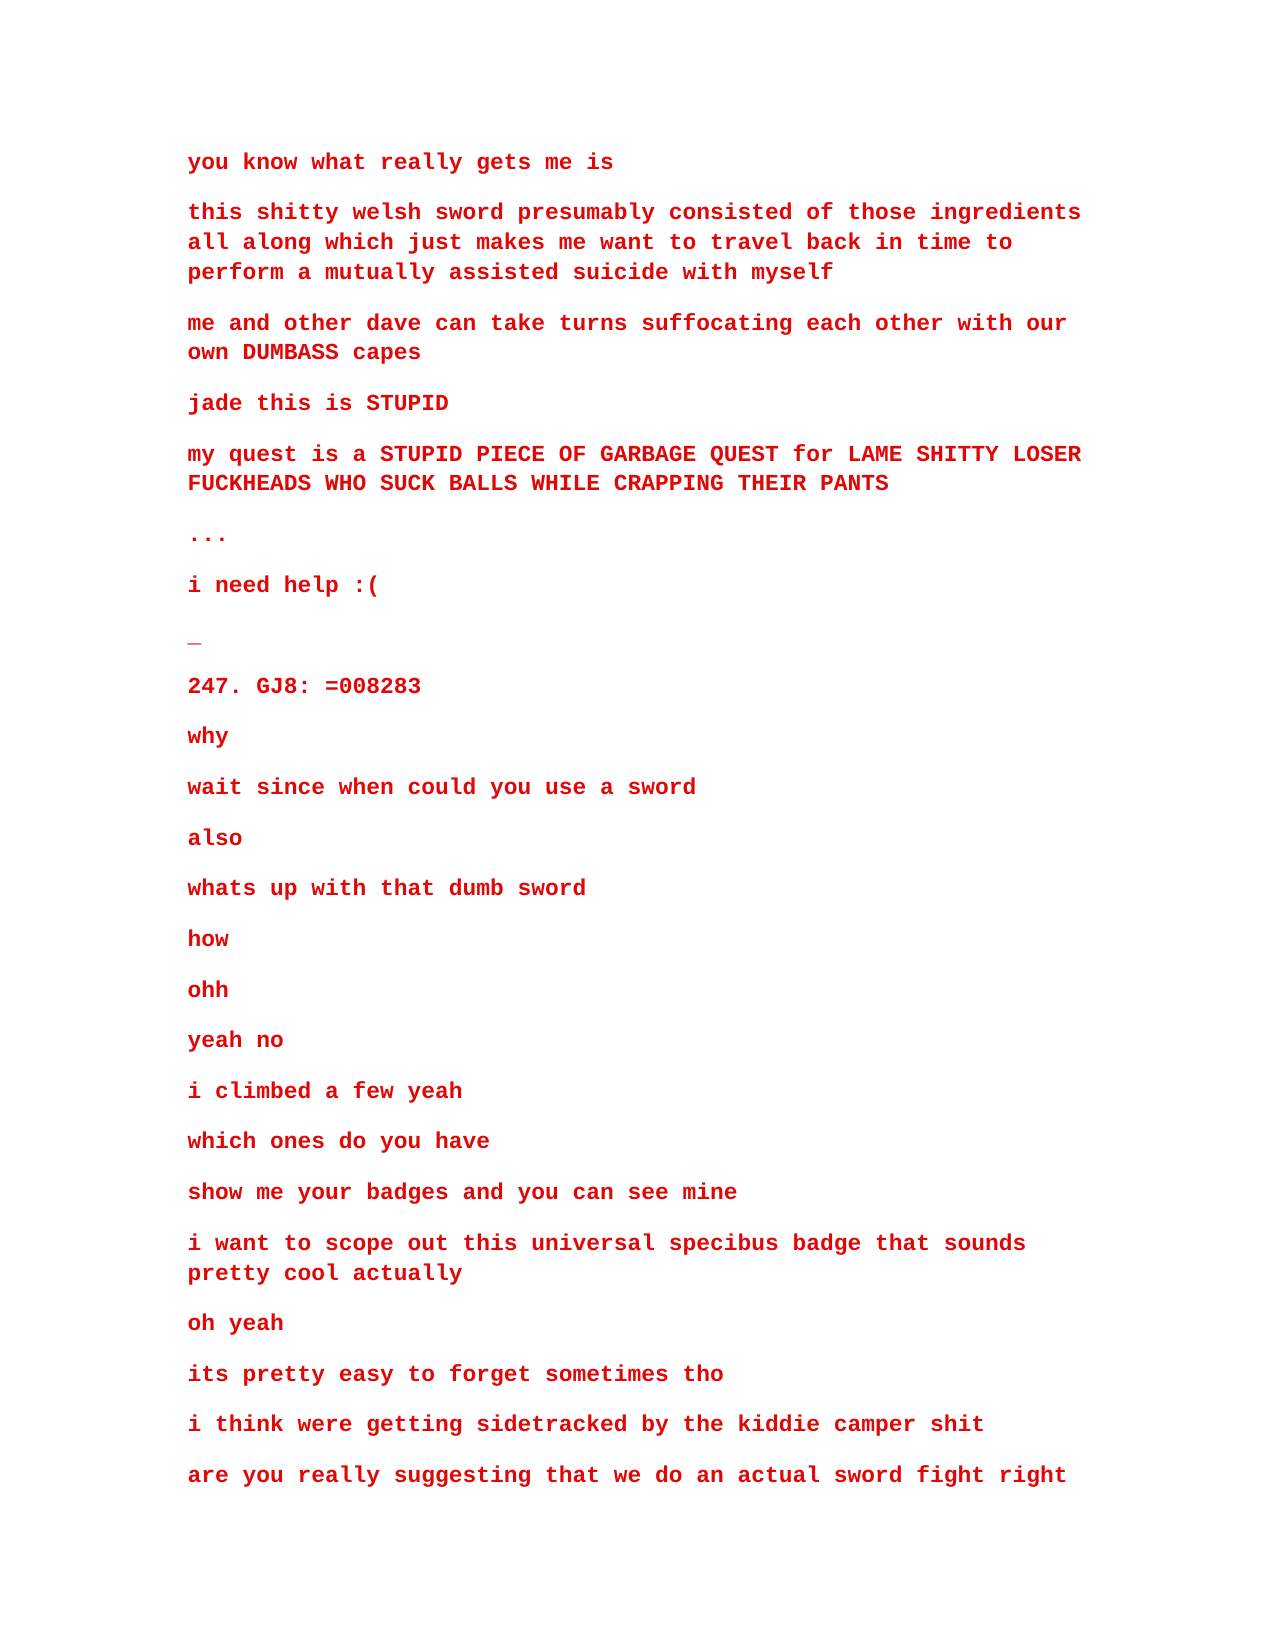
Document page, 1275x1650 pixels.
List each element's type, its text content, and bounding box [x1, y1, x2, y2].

text i think were getting sidetracked by the kiddie camper shit [187, 1413, 1087, 1439]
text show me your badges and you can see mine [187, 1180, 1087, 1206]
text its pretty easy to forget sometimes tho [187, 1362, 1087, 1388]
text wait since when could you use a sword [187, 775, 1087, 801]
text my quest is a STUPID PIECE OF GARBAGE QUEST for LAME SHITTY LOSER FUCKHEADS WHO SUCK BALLS WHILE CRAPPING THEIR PANTS [187, 442, 1087, 498]
text oh yeah [187, 1311, 1087, 1337]
text this shitty welsh sword presumably consisted of those ingredients all along which just makes me want to travel back in time to perform a mutually assisted suicide with myself [187, 201, 1087, 286]
text how [187, 927, 1087, 953]
text whats up with that dumb sword [187, 877, 1087, 903]
text are you really suggesting that we do an actual sword fight right [187, 1463, 1087, 1489]
text you know what really gets me is [187, 150, 1087, 176]
text ... [187, 522, 1087, 548]
text i need help :( [187, 573, 1087, 599]
text why [187, 725, 1087, 751]
text _ [187, 623, 1087, 649]
text i climbed a few yeah [187, 1079, 1087, 1105]
text which ones do you have [187, 1130, 1087, 1156]
text also [187, 826, 1087, 852]
text me and other dave can take turns suffocating each other with our own DUMBASS capes [187, 311, 1087, 367]
text i want to scope out this universal specibus badge that sounds pretty cool actually [187, 1231, 1087, 1287]
text 247. GJ8: =008283 [187, 674, 1087, 700]
text ohh [187, 978, 1087, 1004]
text jade this is STUPID [187, 391, 1087, 417]
text yeah no [187, 1028, 1087, 1054]
